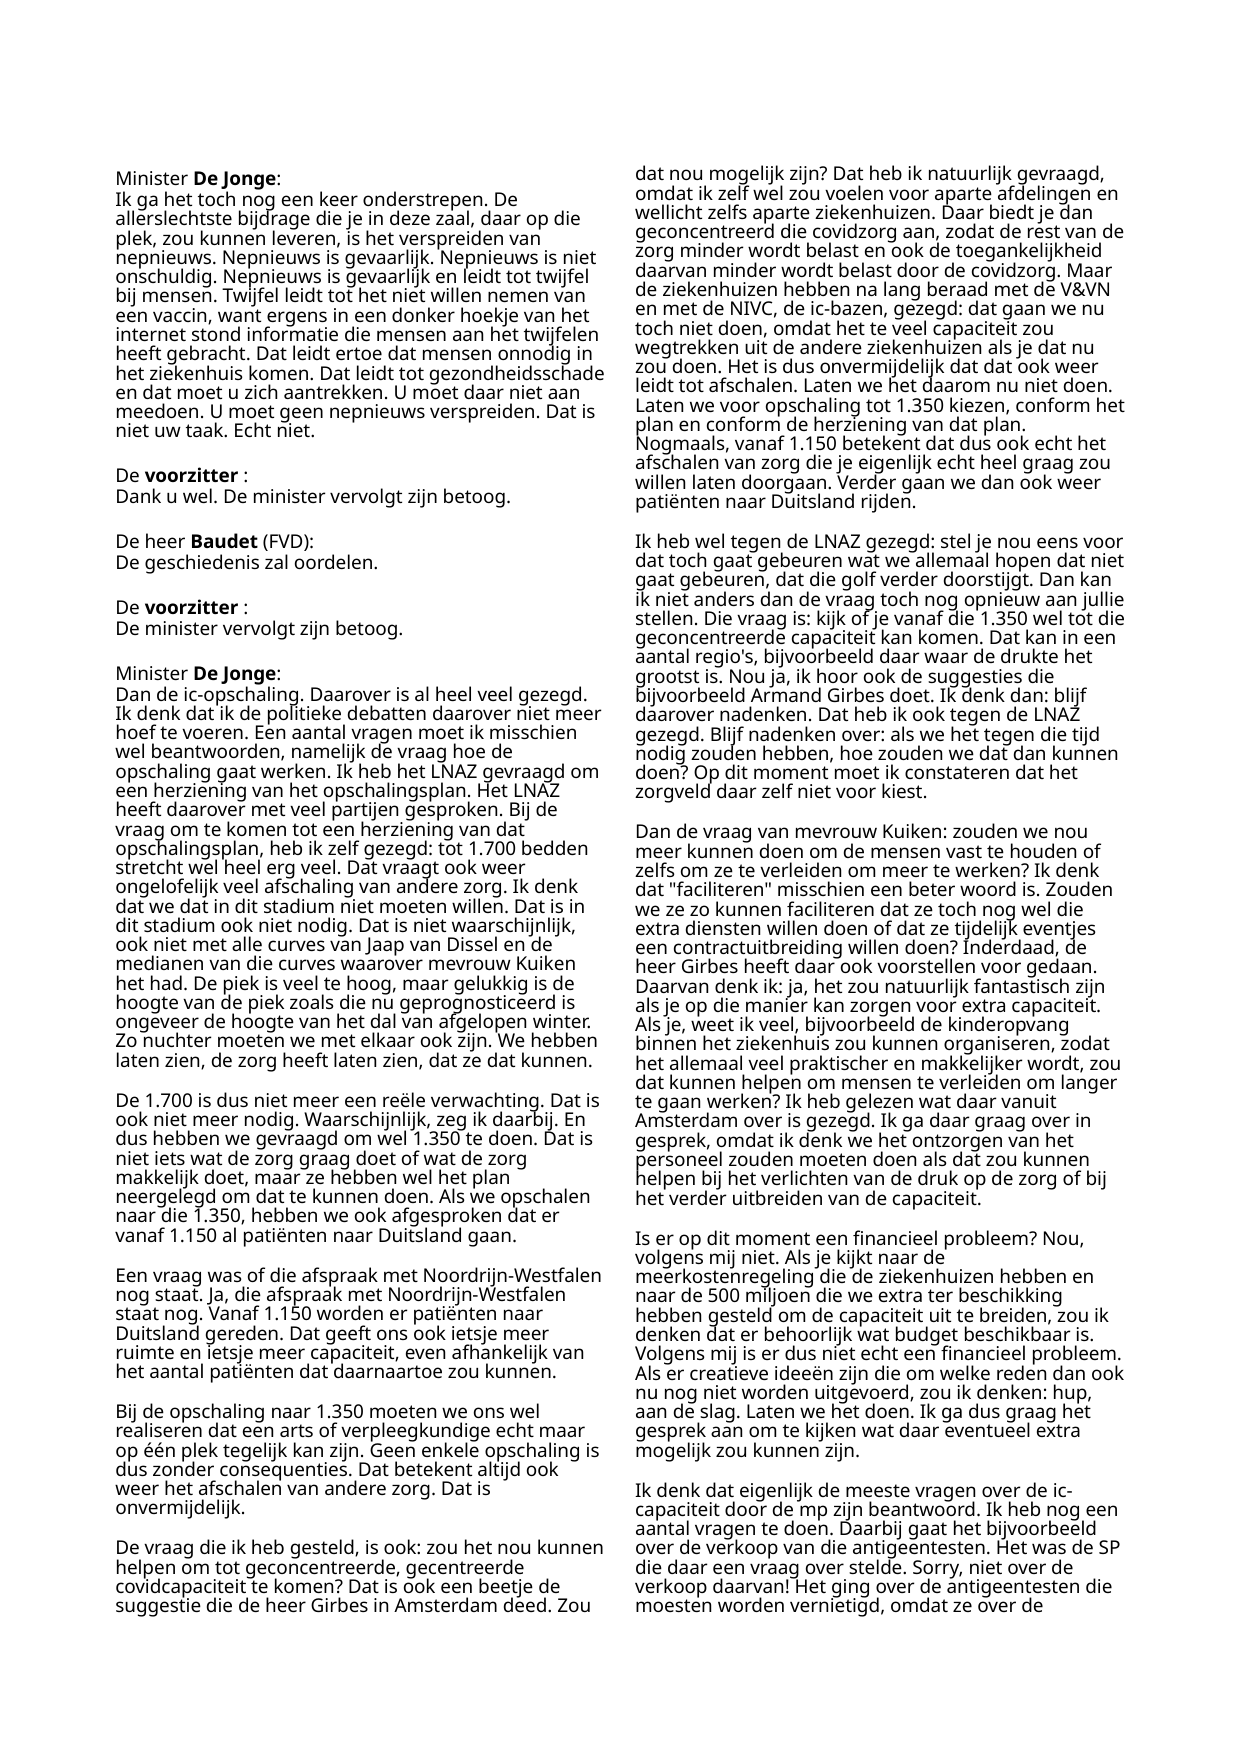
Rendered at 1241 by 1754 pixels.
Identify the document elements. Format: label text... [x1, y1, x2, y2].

text De voorzitter : [115, 594, 605, 620]
text Dan de vraag van mevrouw Kuiken: zouden we nou meer kunnen doen om de mensen vast te houden of zelfs om ze te verleiden om meer te werken? Ik denk dat "faciliteren" misschien een beter woord is. Zouden we ze zo kunnen faciliteren dat ze toch nog wel die extra diensten willen doen of dat ze tijdelijk eventjes een contractuitbreiding willen doen? Inderdaad, de heer Girbes heeft daar ook voorstellen voor gedaan. Daarvan denk ik: ja, het zou natuurlijk fantastisch zijn als je op die manier kan zorgen voor extra capaciteit. Als je, weet ik veel, bijvoorbeeld de kinderopvang binnen het ziekenhuis zou kunnen organiseren, zodat het allemaal veel praktischer en makkelijker wordt, zou dat kunnen helpen om mensen te verleiden om langer te gaan werken? Ik heb gelezen wat daar vanuit Amsterdam over is gezegd. Ik ga daar graag over in gesprek, omdat ik denk we het ontzorgen van het personeel zouden moeten doen als dat zou kunnen helpen bij het verlichten van de druk op de zorg of bij het verder uitbreiden van de capaciteit. [635, 823, 1125, 1209]
text De geschiedenis zal oordelen. [115, 554, 605, 573]
text Dan de ic-opschaling. Daarover is al heel veel gezegd. Ik denk dat ik de politieke debatten daarover niet meer hoef te voeren. Een aantal vragen moet ik misschien wel beantwoorden, namelijk de vraag hoe de opschaling gaat werken. Ik heb het LNAZ gevraagd om een herziening van het opschalingsplan. Het LNAZ heeft daarover met veel partijen gesproken. Bij de vraag om te komen tot een herziening van dat opschalingsplan, heb ik zelf gezegd: tot 1.700 bedden stretcht wel heel erg veel. Dat vraagt ook weer ongelofelijk veel afschaling van andere zorg. Ik denk dat we dat in dit stadium niet moeten willen. Dat is in dit stadium ook niet nodig. Dat is niet waarschijnlijk, ook niet met alle curves van Jaap van Dissel en de medianen van die curves waarover mevrouw Kuiken het had. De piek is veel te hoog, maar gelukkig is de hoogte van de piek zoals die nu geprognosticeerd is ongeveer de hoogte van het dal van afgelopen winter. Zo nuchter moeten we met elkaar ook zijn. We hebben laten zien, de zorg heeft laten zien, dat ze dat kunnen. [115, 686, 605, 1071]
text Een vraag was of die afspraak met Noordrijn-Westfalen nog staat. Ja, die afspraak met Noordrijn-Westfalen staat nog. Vanaf 1.150 worden er patiënten naar Duitsland gereden. Dat geeft ons ook ietsje meer ruimte en ietsje meer capaciteit, even afhankelijk van het aantal patiënten dat daarnaartoe zou kunnen. [115, 1267, 605, 1382]
text De heer Baudet (FVD): [115, 528, 605, 554]
text Minister De Jonge: [115, 660, 605, 686]
text Ik heb wel tegen de LNAZ gezegd: stel je nou eens voor dat toch gaat gebeuren wat we allemaal hopen dat niet gaat gebeuren, dat die golf verder doorstijgt. Dan kan ik niet anders dan de vraag toch nog opnieuw aan jullie stellen. Die vraag is: kijk of je vanaf die 1.350 wel tot die geconcentreerde capaciteit kan komen. Dat kan in een aantal regio's, bijvoorbeeld daar waar de drukte het grootst is. Nou ja, ik hoor ook de suggesties die bijvoorbeeld Armand Girbes doet. Ik denk dan: blijf daarover nadenken. Dat heb ik ook tegen de LNAZ gezegd. Blijf nadenken over: als we het tegen die tijd nodig zouden hebben, hoe zouden we dat dan kunnen doen? Op dit moment moet ik constateren dat het zorgveld daar zelf niet voor kiest. [635, 533, 1125, 803]
text Ik denk dat eigenlijk de meeste vragen over de ic-capaciteit door de mp zijn beantwoord. Ik heb nog een aantal vragen te doen. Daarbij gaat het bijvoorbeeld over de verkoop van die antigeentesten. Het was de SP die daar een vraag over stelde. Sorry, niet over de verkoop daarvan! Het ging over de antigeentesten die moesten worden vernietigd, omdat ze over de [635, 1482, 1125, 1616]
text Minister De Jonge: [115, 165, 605, 191]
text Is er op dit moment een financieel probleem? Nou, volgens mij niet. Als je kijkt naar de meerkostenregeling die de ziekenhuizen hebben en naar de 500 miljoen die we extra ter beschikking hebben gesteld om de capaciteit uit te breiden, zou ik denken dat er behoorlijk wat budget beschikbaar is. Volgens mij is er dus niet echt een financieel probleem. Als er creatieve ideeën zijn die om welke reden dan ook nu nog niet worden uitgevoerd, zou ik denken: hup, aan de slag. Laten we het doen. Ik ga dus graag het gesprek aan om te kijken wat daar eventueel extra mogelijk zou kunnen zijn. [635, 1229, 1125, 1461]
text De 1.700 is dus niet meer een reële verwachting. Dat is ook niet meer nodig. Waarschijnlijk, zeg ik daarbij. En dus hebben we gevraagd om wel 1.350 te doen. Dat is niet iets wat de zorg graag doet of wat de zorg makkelijk doet, maar ze hebben wel het plan neergelegd om dat te kunnen doen. Als we opschalen naar die 1.350, hebben we ook afgesproken dat er vanaf 1.150 al patiënten naar Duitsland gaan. [115, 1092, 605, 1246]
text Ik ga het toch nog een keer onderstrepen. De allerslechtste bijdrage die je in deze zaal, daar op die plek, zou kunnen leveren, is het verspreiden van nepnieuws. Nepnieuws is gevaarlijk. Nepnieuws is niet onschuldig. Nepnieuws is gevaarlijk en leidt tot twijfel bij mensen. Twijfel leidt tot het niet willen nemen van een vaccin, want ergens in een donker hoekje van het internet stond informatie die mensen aan het twijfelen heeft gebracht. Dat leidt ertoe dat mensen onnodig in het ziekenhuis komen. Dat leidt tot gezondheidsschade en dat moet u zich aantrekken. U moet daar niet aan meedoen. U moet geen nepnieuws verspreiden. Dat is niet uw taak. Echt niet. [115, 191, 605, 442]
text De voorzitter : [115, 462, 605, 488]
text De vraag die ik heb gesteld, is ook: zou het nou kunnen helpen om tot geconcentreerde, gecentreerde covidcapaciteit te komen? Dat is ook een beetje de suggestie die de heer Girbes in Amsterdam deed. Zou [115, 1539, 605, 1616]
text dat nou mogelijk zijn? Dat heb ik natuurlijk gevraagd, omdat ik zelf wel zou voelen voor aparte afdelingen en wellicht zelfs aparte ziekenhuizen. Daar biedt je dan geconcentreerd die covidzorg aan, zodat de rest van de zorg minder wordt belast en ook de toegankelijkheid daarvan minder wordt belast door de covidzorg. Maar de ziekenhuizen hebben na lang beraad met de V&VN en met de NIVC, de ic-bazen, gezegd: dat gaan we nu toch niet doen, omdat het te veel capaciteit zou wegtrekken uit de andere ziekenhuizen als je dat nu zou doen. Het is dus onvermijdelijk dat dat ook weer leidt tot afschalen. Laten we het daarom nu niet doen. Laten we voor opschaling tot 1.350 kiezen, conform het plan en conform de herziening van dat plan. Nogmaals, vanaf 1.150 betekent dat dus ook echt het afschalen van zorg die je eigenlijk echt heel graag zou willen laten doorgaan. Verder gaan we dan ook weer patiënten naar Duitsland rijden. [635, 165, 1125, 512]
text Bij de opschaling naar 1.350 moeten we ons wel realiseren dat een arts of verpleegkundige echt maar op één plek tegelijk kan zijn. Geen enkele opschaling is dus zonder consequenties. Dat betekent altijd ook weer het afschalen van andere zorg. Dat is onvermijdelijk. [115, 1403, 605, 1519]
text De minister vervolgt zijn betoog. [115, 620, 605, 639]
text Dank u wel. De minister vervolgt zijn betoog. [115, 488, 605, 507]
